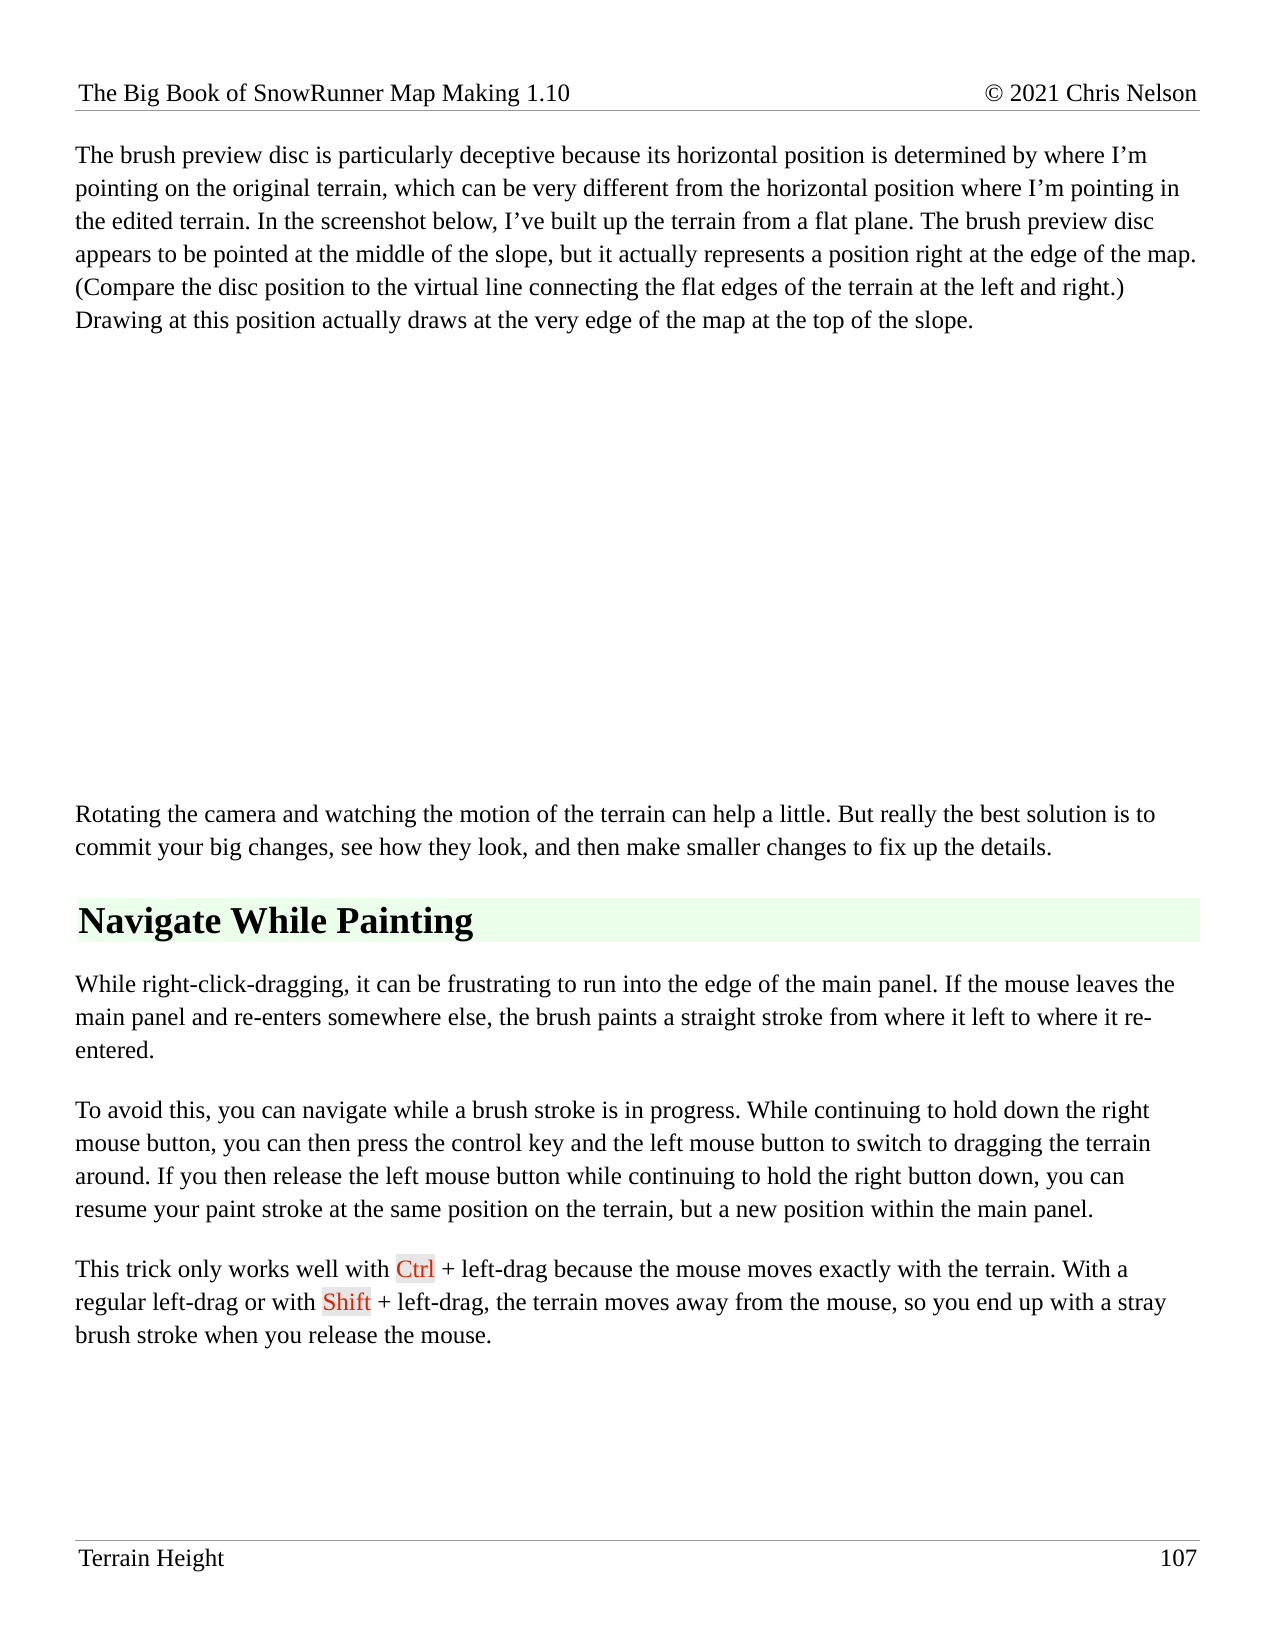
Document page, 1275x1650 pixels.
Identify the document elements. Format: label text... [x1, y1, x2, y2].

text To avoid this, you can navigate while a brush stroke is in progress. While continuing to hold down the right mouse button, you can then press the control key and the left mouse button to switch to dragging the terrain around. If you then release the left mouse button while continuing to hold the right button down, you can resume your paint stroke at the same position on the terrain, but a new position within the main panel. [75, 1095, 1200, 1223]
text Rotating the camera and watching the motion of the terrain can help a little. But really the best solution is to commit your big changes, see how they look, and then make smaller changes to fix up the details. [75, 799, 1200, 861]
text This trick only works well with Ctrl + left-drag because the mouse moves exactly with the terrain. With a regular left-drag or with Shift + left-drag, the terrain moves away from the mouse, so you end up with a stray brush stroke when you release the mouse. [75, 1254, 1200, 1349]
text The brush preview disc is particularly deceptive because its horizontal position is determined by where I’m pointing on the original terrain, which can be very different from the horizontal position where I’m pointing in the edited terrain. In the screenshot below, I’ve built up the terrain from a flat plane. The brush preview disc appears to be pointed at the middle of the slope, but it actually represents a position right at the edge of the map. (Compare the disc position to the virtual line connecting the flat edges of the terrain at the left and right.) Drawing at this position actually draws at the very edge of the map at the top of the slope. [75, 140, 1200, 334]
subtitle Navigate While Painting [78, 898, 1200, 942]
text While right-click-dragging, it can be frustrating to run into the edge of the main panel. If the mouse leaves the main panel and re-enters somewhere else, the brush paints a straight stroke from where it left to where it re-entered. [75, 969, 1200, 1064]
